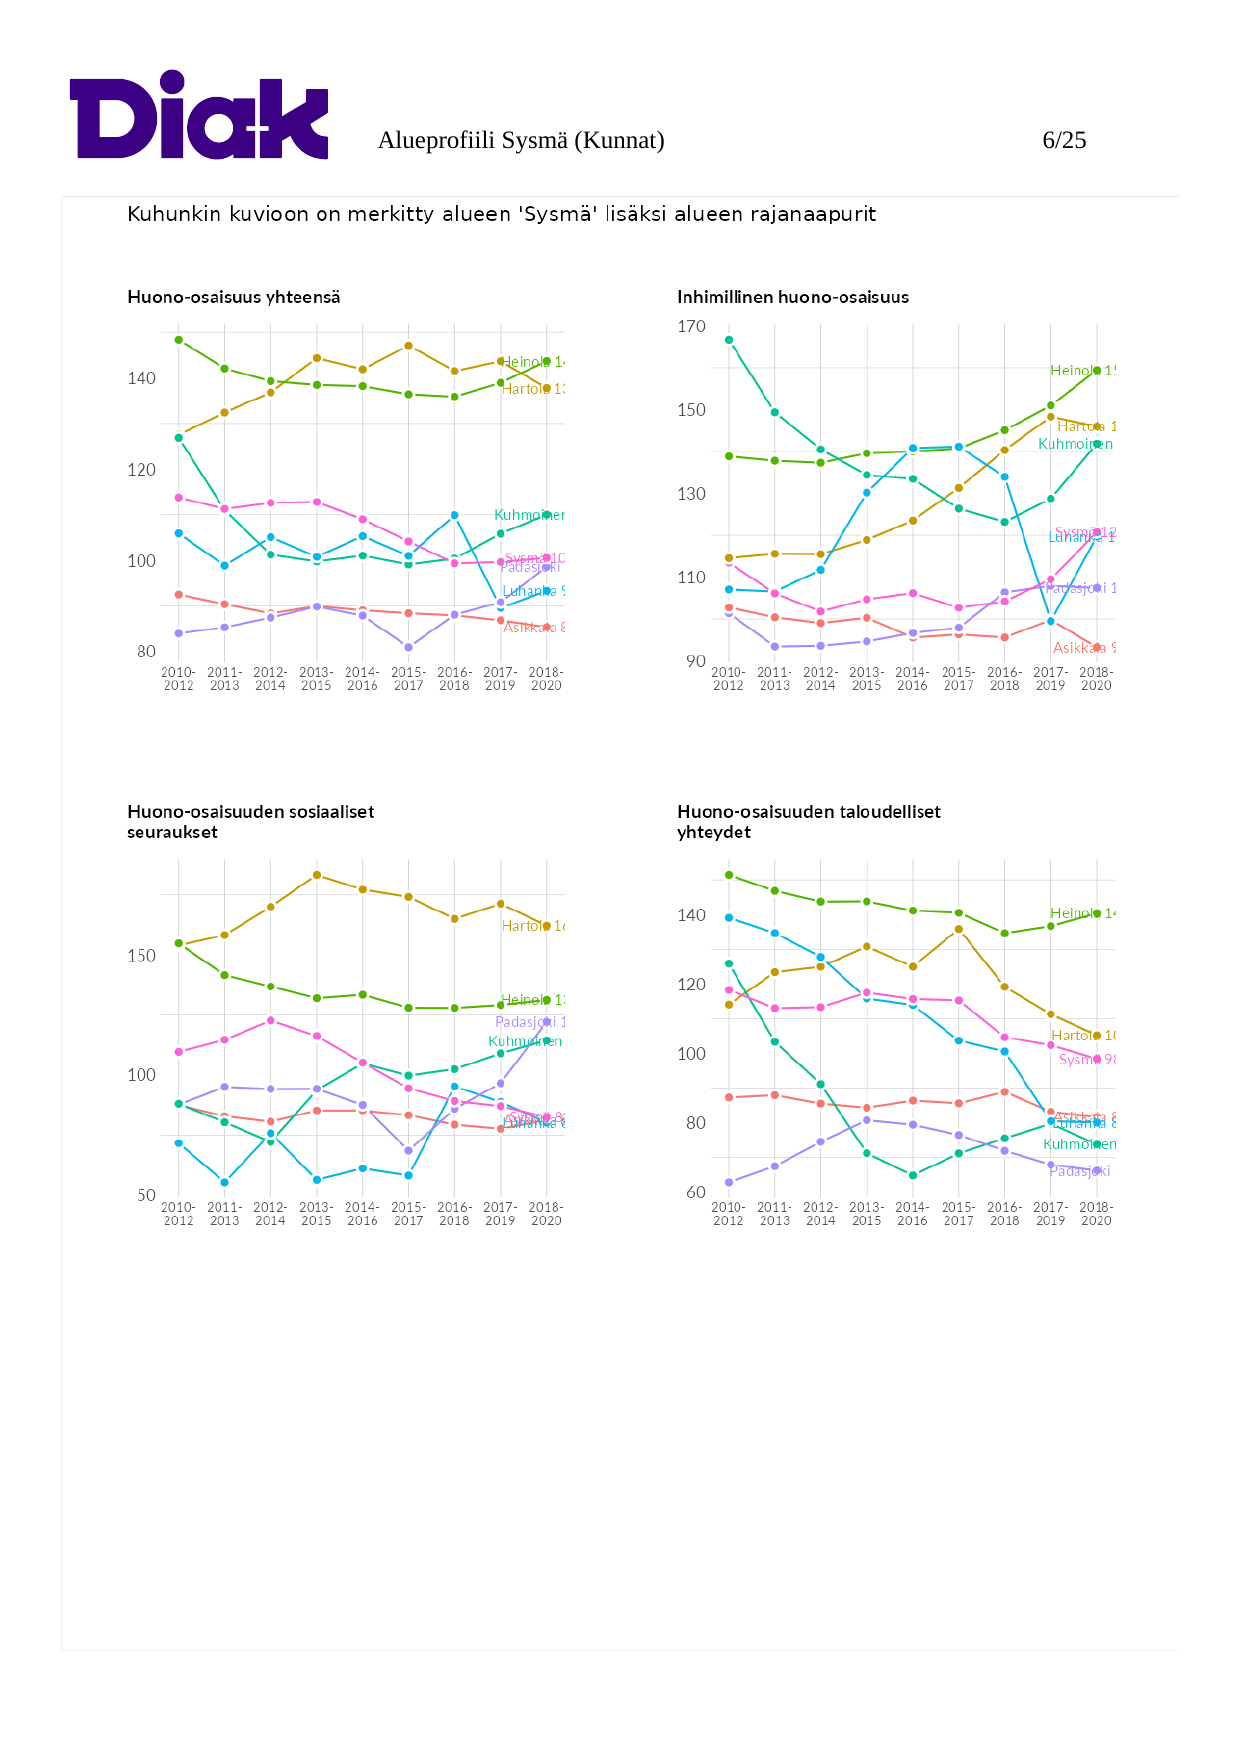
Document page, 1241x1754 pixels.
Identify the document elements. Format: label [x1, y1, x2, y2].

picture [61, 196, 1179, 1651]
